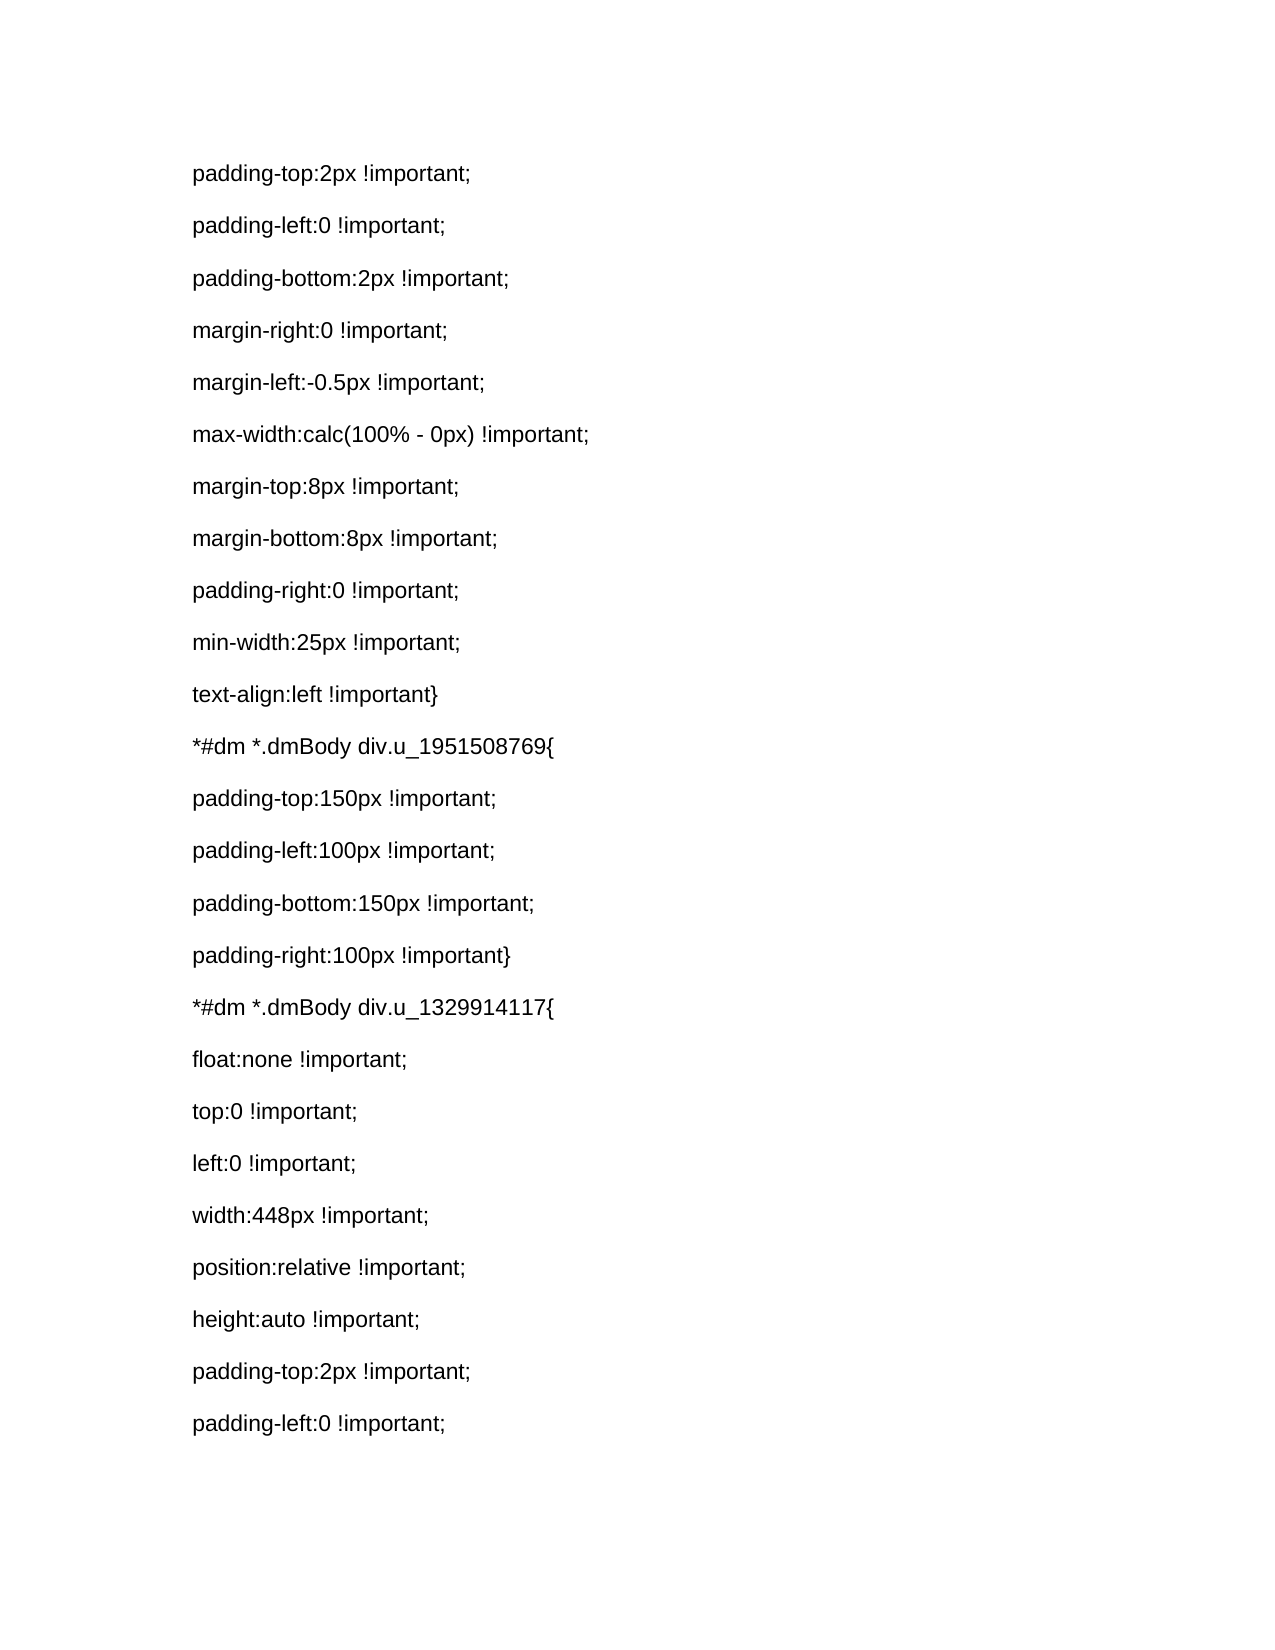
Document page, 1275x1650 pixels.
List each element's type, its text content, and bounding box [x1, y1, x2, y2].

table_cell float:none !important; [182, 1035, 1125, 1087]
table_cell [150, 619, 182, 671]
table_cell [150, 202, 182, 254]
table_cell padding-right:0 !important; [182, 567, 1125, 619]
table_cell *#dm *.dmBody div.u_1329914117{ [182, 983, 1125, 1035]
table_cell *#dm *.dmBody div.u_1951508769{ [182, 723, 1125, 775]
table_cell [150, 931, 182, 983]
table_cell [150, 1296, 182, 1348]
table_cell padding-bottom:2px !important; [182, 254, 1125, 306]
table_cell [150, 1140, 182, 1192]
table_cell [150, 1348, 182, 1400]
table_cell [150, 983, 182, 1035]
table_cell [150, 410, 182, 462]
table_cell text-align:left !important} [182, 671, 1125, 723]
table_cell margin-left:-0.5px !important; [182, 358, 1125, 410]
table_cell padding-left:0 !important; [182, 1400, 1125, 1452]
table_cell [150, 463, 182, 514]
table_cell padding-top:150px !important; [182, 775, 1125, 827]
table_cell width:448px !important; [182, 1192, 1125, 1244]
table_cell max-width:calc(100% - 0px) !important; [182, 410, 1125, 462]
table_cell padding-left:100px !important; [182, 827, 1125, 879]
table_cell [150, 1035, 182, 1087]
table_cell [150, 254, 182, 306]
table_cell min-width:25px !important; [182, 619, 1125, 671]
table_cell [150, 1400, 182, 1452]
table_cell [150, 879, 182, 931]
table_cell padding-top:2px !important; [182, 150, 1125, 202]
table_cell [150, 306, 182, 358]
table_cell padding-left:0 !important; [182, 202, 1125, 254]
table_cell [150, 1244, 182, 1296]
table_cell padding-right:100px !important} [182, 931, 1125, 983]
table_cell top:0 !important; [182, 1088, 1125, 1139]
table_cell margin-top:8px !important; [182, 463, 1125, 514]
table_cell left:0 !important; [182, 1140, 1125, 1192]
table_cell height:auto !important; [182, 1296, 1125, 1348]
table_cell padding-top:2px !important; [182, 1348, 1125, 1400]
table_cell [150, 567, 182, 619]
table_cell [150, 827, 182, 879]
table_cell [150, 358, 182, 410]
table_cell [150, 723, 182, 775]
table_cell [150, 775, 182, 827]
table_cell [150, 671, 182, 723]
table_cell padding-bottom:150px !important; [182, 879, 1125, 931]
table_cell margin-right:0 !important; [182, 306, 1125, 358]
table_cell [150, 515, 182, 567]
table_cell [150, 1088, 182, 1139]
table_cell margin-bottom:8px !important; [182, 515, 1125, 567]
table_cell [150, 1192, 182, 1244]
table_cell position:relative !important; [182, 1244, 1125, 1296]
table_cell [150, 150, 182, 202]
